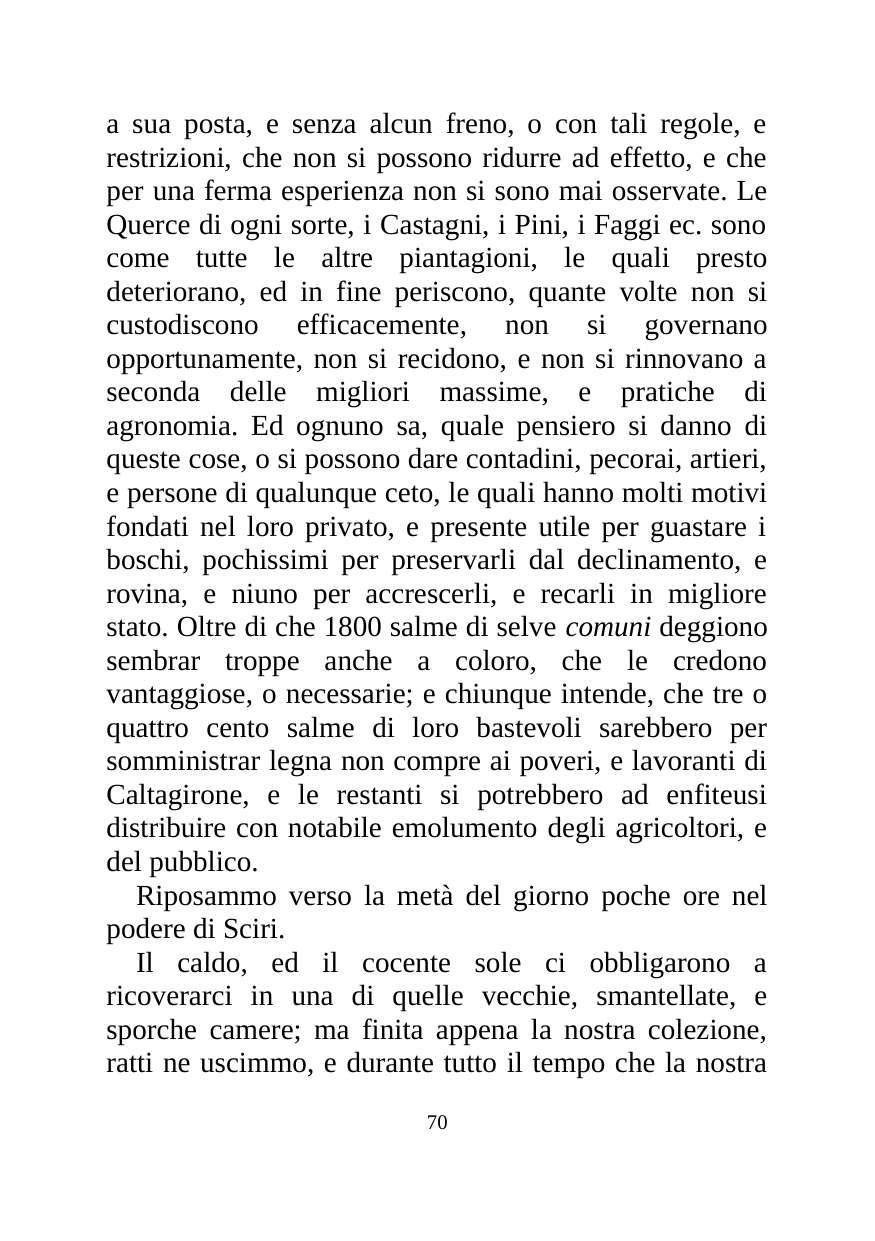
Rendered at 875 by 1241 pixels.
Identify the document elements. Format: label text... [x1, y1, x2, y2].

text Riposammo verso la metà del giorno poche ore nel podere di Sciri. [106, 878, 768, 945]
text Il caldo, ed il cocente sole ci obbligarono a ricoverarci in una di quelle vecchie, smantellate, e sporche camere; ma finita appena la nostra colezione, ratti ne uscimmo, e durante tutto il tempo che la nostra [106, 945, 768, 1079]
text a sua posta, e senza alcun freno, o con tali regole, e restrizioni, che non si possono ridurre ad effetto, e che per una ferma esperienza non si sono mai osservate. Le Querce di ogni sorte, i Castagni, i Pini, i Faggi ec. sono come tutte le altre piantagioni, le quali presto deteriorano, ed in fine periscono, quante volte non si custodiscono efficacemente, non si governano opportunamente, non si recidono, e non si rinnovano a seconda delle migliori massime, e pratiche di agronomia. Ed ognuno sa, quale pensiero si danno di queste cose, o si possono dare contadini, pecorai, artieri, e persone di qualunque ceto, le quali hanno molti motivi fondati nel loro privato, e presente utile per guastare i boschi, pochissimi per preservarli dal declinamento, e rovina, e niuno per accrescerli, e recarli in migliore stato. Oltre di che 1800 salme di selve comuni deggiono sembrar troppe anche a coloro, che le credono vantaggiose, o necessarie; e chiunque intende, che tre o quattro cento salme di loro bastevoli sarebbero per somministrar legna non compre ai poveri, e lavoranti di Caltagirone, e le restanti si potrebbero ad enfiteusi distribuire con notabile emolumento degli agricoltori, e del pubblico. [106, 106, 768, 878]
